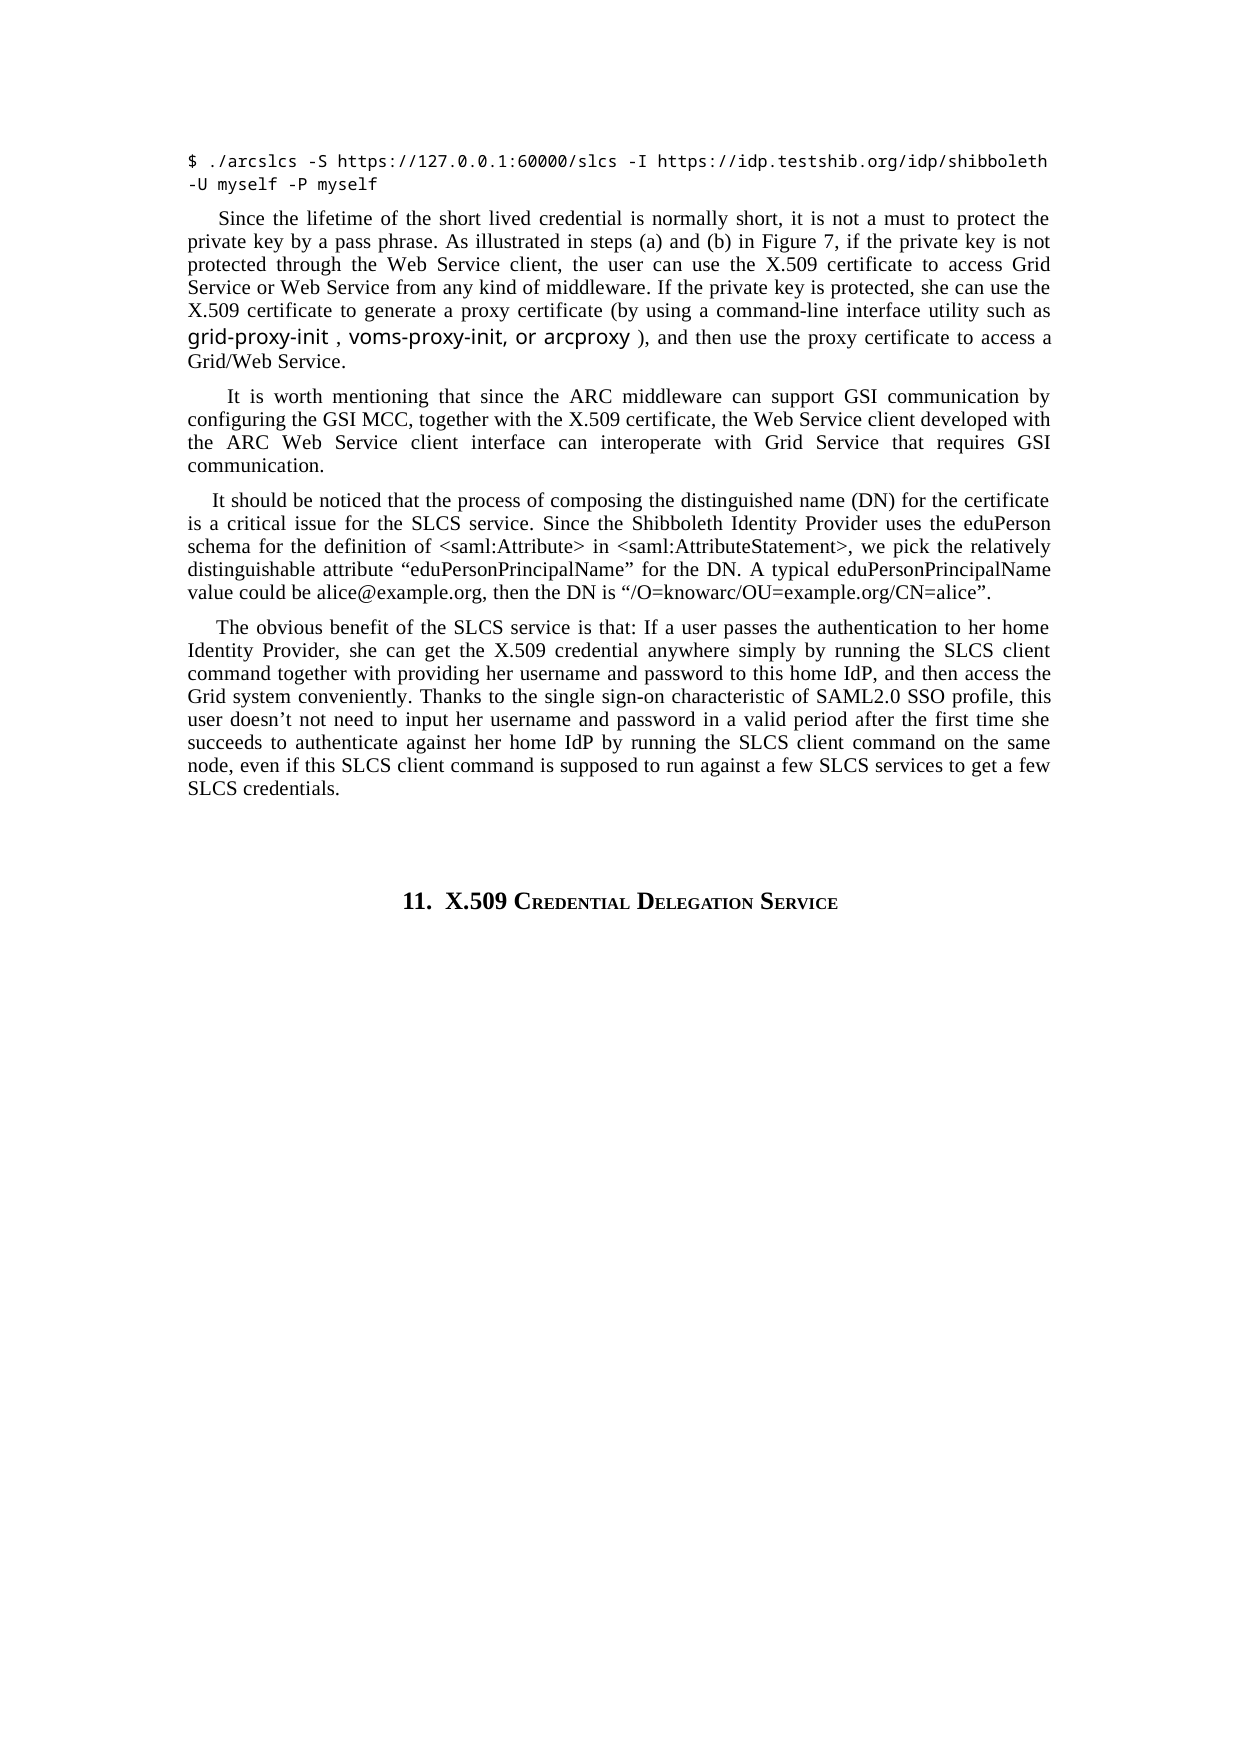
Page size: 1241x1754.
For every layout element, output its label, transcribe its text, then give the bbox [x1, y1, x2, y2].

text Since the lifetime of the short lived credential is normally short, it is not a must to protect the private key by a pass phrase. As illustrated in steps (a) and (b) in Figure 7, if the private key is not protected through the Web Service client, the user can use the X.509 certificate to access Grid Service or Web Service from any kind of middleware. If the private key is protected, she can use the X.509 certificate to generate a proxy certificate (by using a command-line interface utility such as grid-proxy-init , voms-proxy-init, or arcproxy ), and then use the proxy certificate to access a Grid/Web Service. [187, 207, 1053, 373]
text $ ./arcslcs -S https://127.0.0.1:60000/slcs -I https://idp.testshib.org/idp/shibboleth -U myself -P myself [187, 150, 1053, 195]
text The obvious benefit of the SLCS service is that: If a user passes the authentication to her home Identity Provider, she can get the X.509 credential anywhere simply by running the SLCS client command together with providing her username and password to this home IdP, and then access the Grid system conveniently. Thanks to the single sign-on characteristic of SAML2.0 SSO profile, this user doesn’t not need to input her username and password in a valid period after the first time she succeeds to authenticate against her home IdP by running the SLCS client command on the same node, even if this SLCS client command is supposed to run against a few SLCS services to get a few SLCS credentials. [187, 616, 1053, 800]
subtitle X.509 Credential Delegation Service [187, 887, 1053, 915]
text It should be noticed that the process of composing the distinguished name (DN) for the certificate is a critical issue for the SLCS service. Since the Shibboleth Identity Provider uses the eduPerson schema for the definition of <saml:Attribute> in <saml:AttributeStatement>, we pick the relatively distinguishable attribute “eduPersonPrincipalName” for the DN. A typical eduPersonPrincipalName value could be alice@example.org, then the DN is “/O=knowarc/OU=example.org/CN=alice”. [187, 489, 1053, 604]
text It is worth mentioning that since the ARC middleware can support GSI communication by configuring the GSI MCC, together with the X.509 certificate, the Web Service client developed with the ARC Web Service client interface can interoperate with Grid Service that requires GSI communication. [187, 385, 1053, 477]
